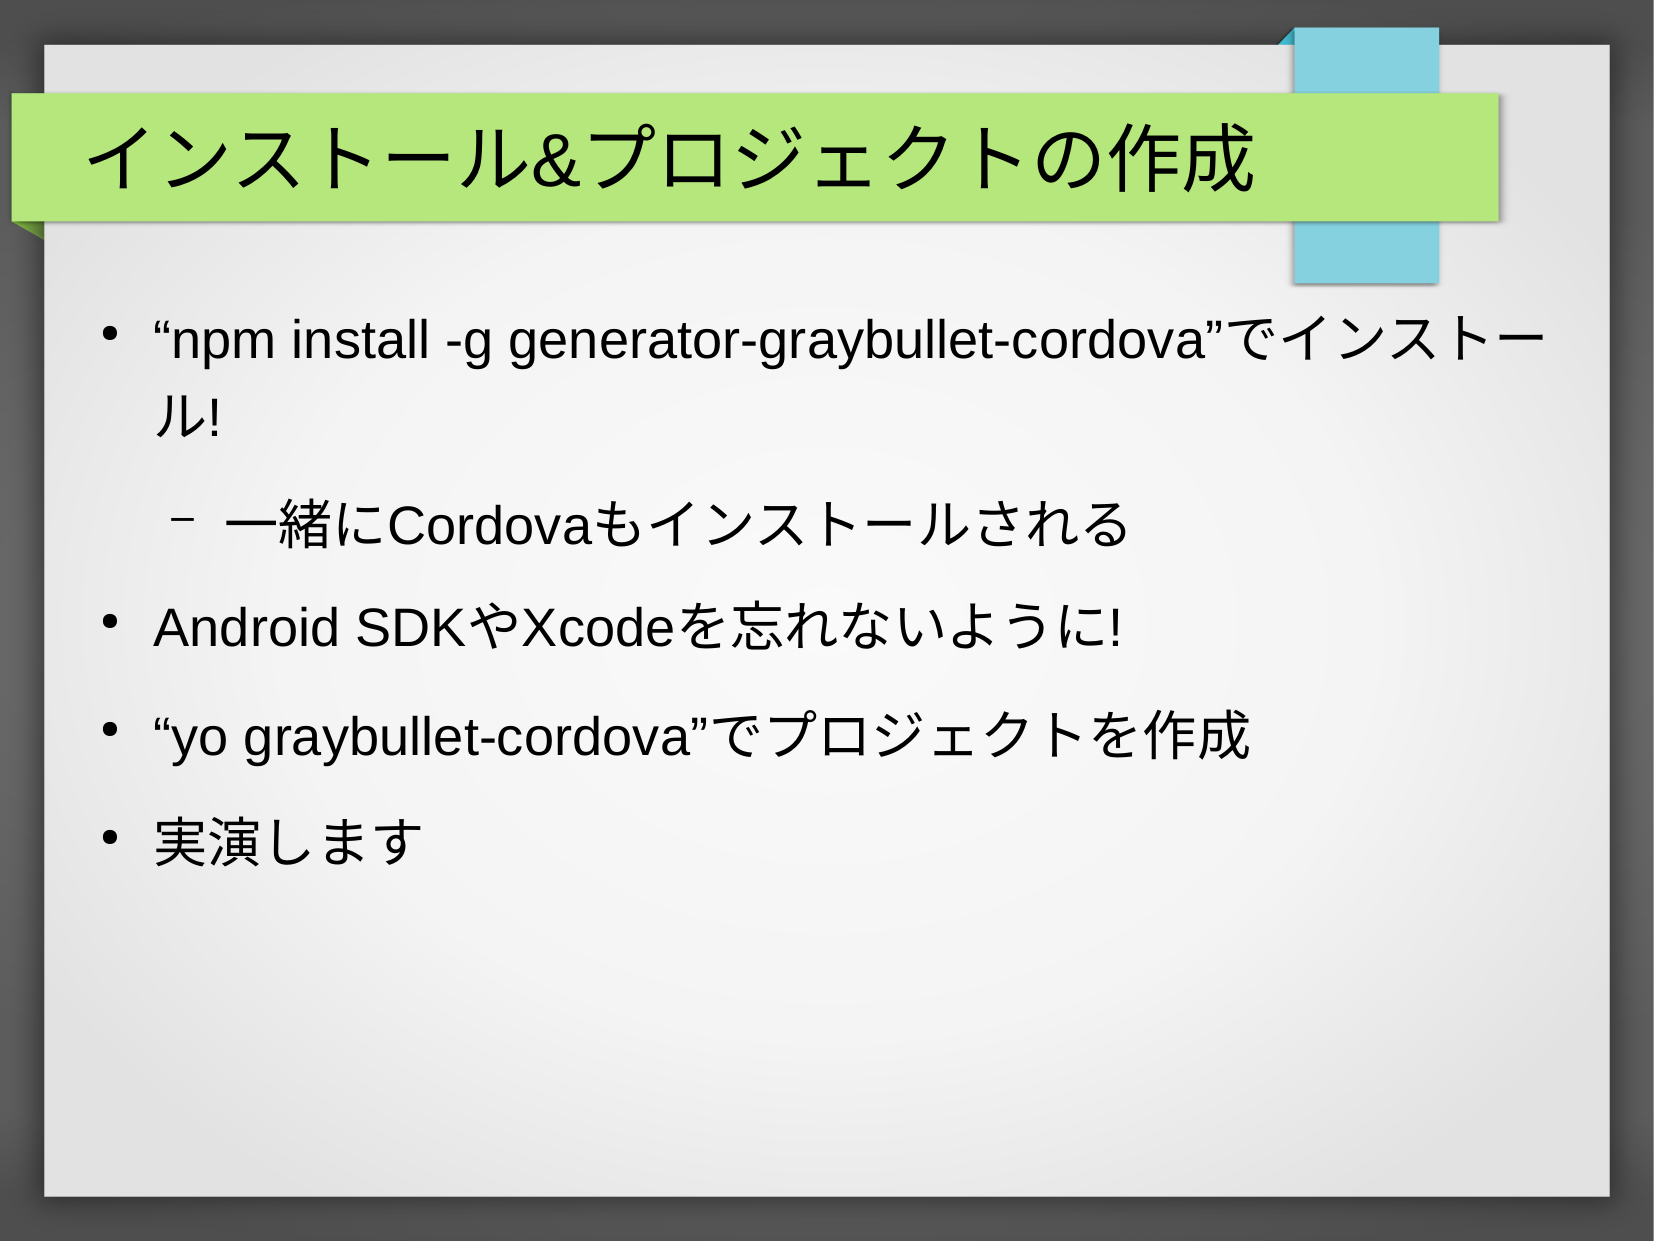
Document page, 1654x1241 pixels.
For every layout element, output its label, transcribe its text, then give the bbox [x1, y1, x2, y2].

title インストール&プロジェクトの作成 [82, 94, 1264, 213]
picture [0, 0, 1654, 1241]
list “npm install -g generator-graybullet-cordova”でインストール! 一緒にCordovaもインストールされる Android SDKやXcodeを忘れないように! “yo graybullet-cordova”でプロジェクトを作成 実演します [82, 295, 1571, 1015]
